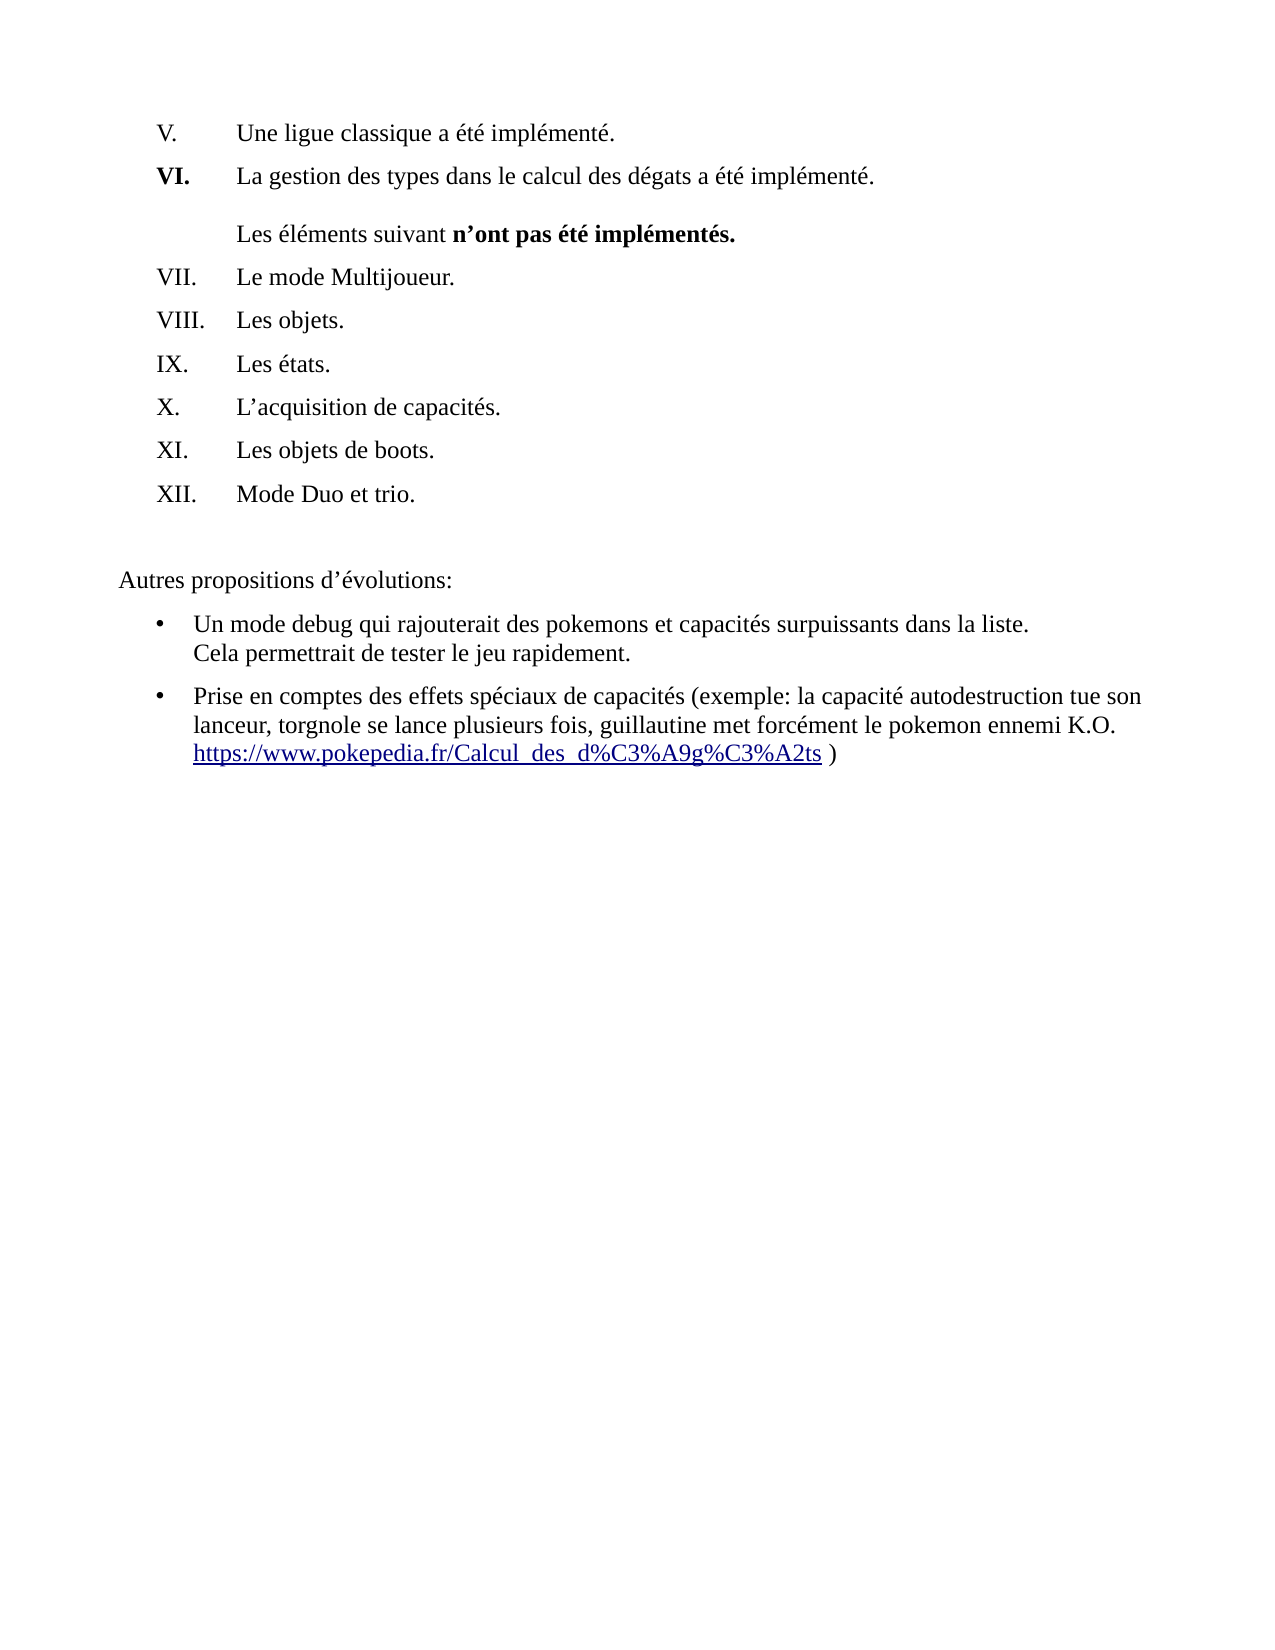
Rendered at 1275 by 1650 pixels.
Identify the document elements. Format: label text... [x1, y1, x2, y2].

list Les états. [156, 349, 1157, 378]
list La gestion des types dans le calcul des dégats a été implémenté. Les éléments suivant n’ont pas été implémentés. [156, 161, 1157, 248]
list L’acquisition de capacités. [156, 392, 1157, 421]
text Autres propositions d’évolutions: [118, 566, 1157, 594]
list Prise en comptes des effets spéciaux de capacités (exemple: la capacité autodestruction tue son lanceur, torgnole se lance plusieurs fois, guillautine met forcément le pokemon ennemi K.O. https://www.pokepedia.fr/Calcul_des_d%C3%A9g%C3%A2ts ) [156, 681, 1157, 767]
list Les objets de boots. [156, 436, 1157, 464]
list Mode Duo et trio. [156, 479, 1157, 508]
list Le mode Multijoueur. [156, 262, 1157, 291]
list Les objets. [156, 306, 1157, 334]
list Une ligue classique a été implémenté. [156, 118, 1157, 147]
list Un mode debug qui rajouterait des pokemons et capacités surpuissants dans la liste. Cela permettrait de tester le jeu rapidement. [156, 609, 1157, 666]
